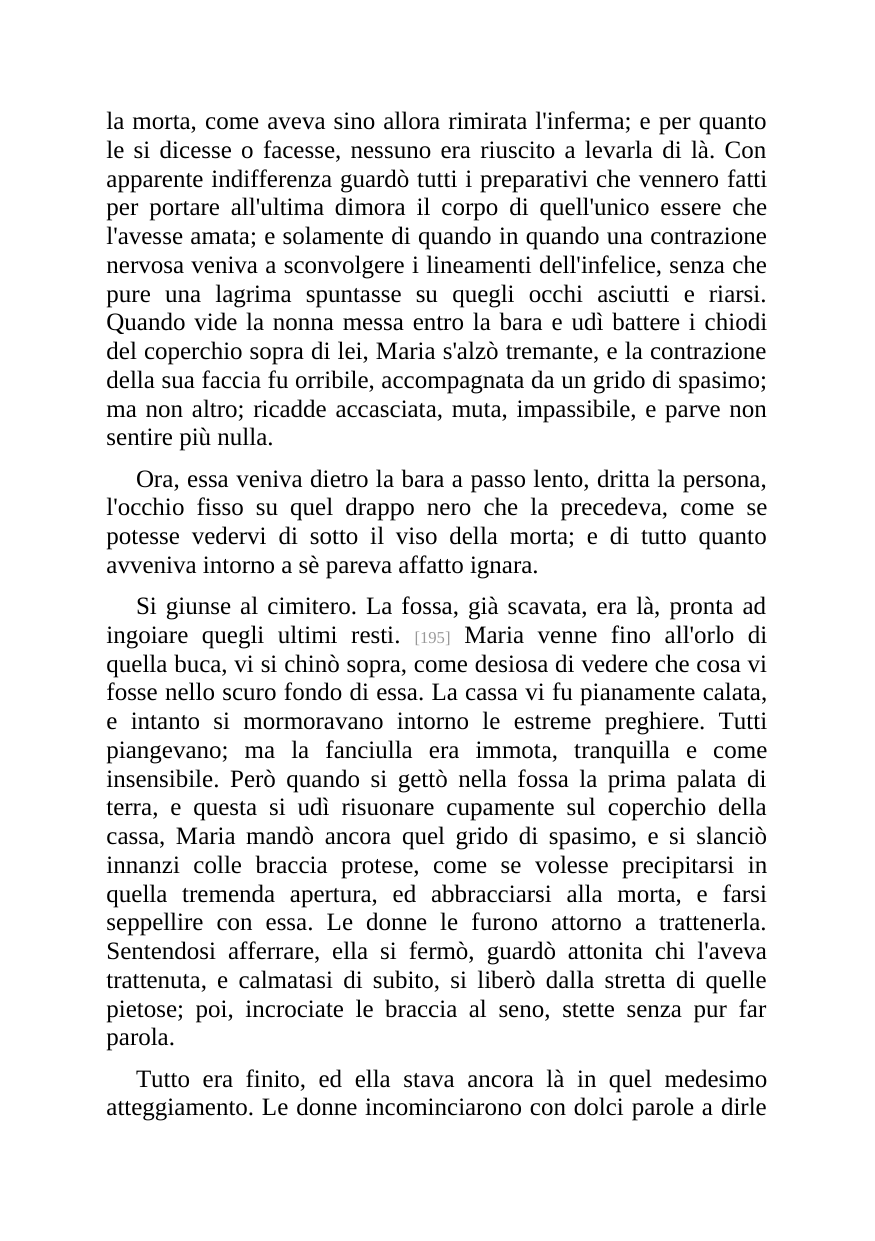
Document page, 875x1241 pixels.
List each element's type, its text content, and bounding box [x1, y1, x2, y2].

text Tutto era finito, ed ella stava ancora là in quel medesimo atteggiamento. Le donne incominciarono con dolci parole a dirle [106, 1064, 768, 1121]
text Ora, essa veniva dietro la bara a passo lento, dritta la persona, l'occhio fisso su quel drappo nero che la precedeva, come se potesse vedervi di sotto il viso della morta; e di tutto quanto avveniva intorno a sè pareva affatto ignara. [106, 464, 768, 579]
text Si giunse al cimitero. La fossa, già scavata, era là, pronta ad ingoiare quegli ultimi resti. [195] Maria venne fino all'orlo di quella buca, vi si chinò sopra, come desiosa di vedere che cosa vi fosse nello scuro fondo di essa. La cassa vi fu pianamente calata, e intanto si mormoravano intorno le estreme preghiere. Tutti piangevano; ma la fanciulla era immota, tranquilla e come insensibile. Però quando si gettò nella fossa la prima palata di terra, e questa si udì risuonare cupamente sul coperchio della cassa, Maria mandò ancora quel grido di spasimo, e si slanciò innanzi colle braccia protese, come se volesse precipitarsi in quella tremenda apertura, ed abbracciarsi alla morta, e farsi seppellire con essa. Le donne le furono attorno a trattenerla. Sentendosi afferrare, ella si fermò, guardò attonita chi l'aveva trattenuta, e calmatasi di subito, si liberò dalla stretta di quelle pietose; poi, incrociate le braccia al seno, stette senza pur far parola. [106, 591, 768, 1051]
text la morta, come aveva sino allora rimirata l'inferma; e per quanto le si dicesse o facesse, nessuno era riuscito a levarla di là. Con apparente indifferenza guardò tutti i preparativi che vennero fatti per portare all'ultima dimora il corpo di quell'unico essere che l'avesse amata; e solamente di quando in quando una contrazione nervosa veniva a sconvolgere i lineamenti dell'infelice, senza che pure una lagrima spuntasse su quegli occhi asciutti e riarsi. Quando vide la nonna messa entro la bara e udì battere i chiodi del coperchio sopra di lei, Maria s'alzò tremante, e la contrazione della sua faccia fu orribile, accompagnata da un grido di spasimo; ma non altro; ricadde accasciata, muta, impassibile, e parve non sentire più nulla. [106, 106, 768, 451]
